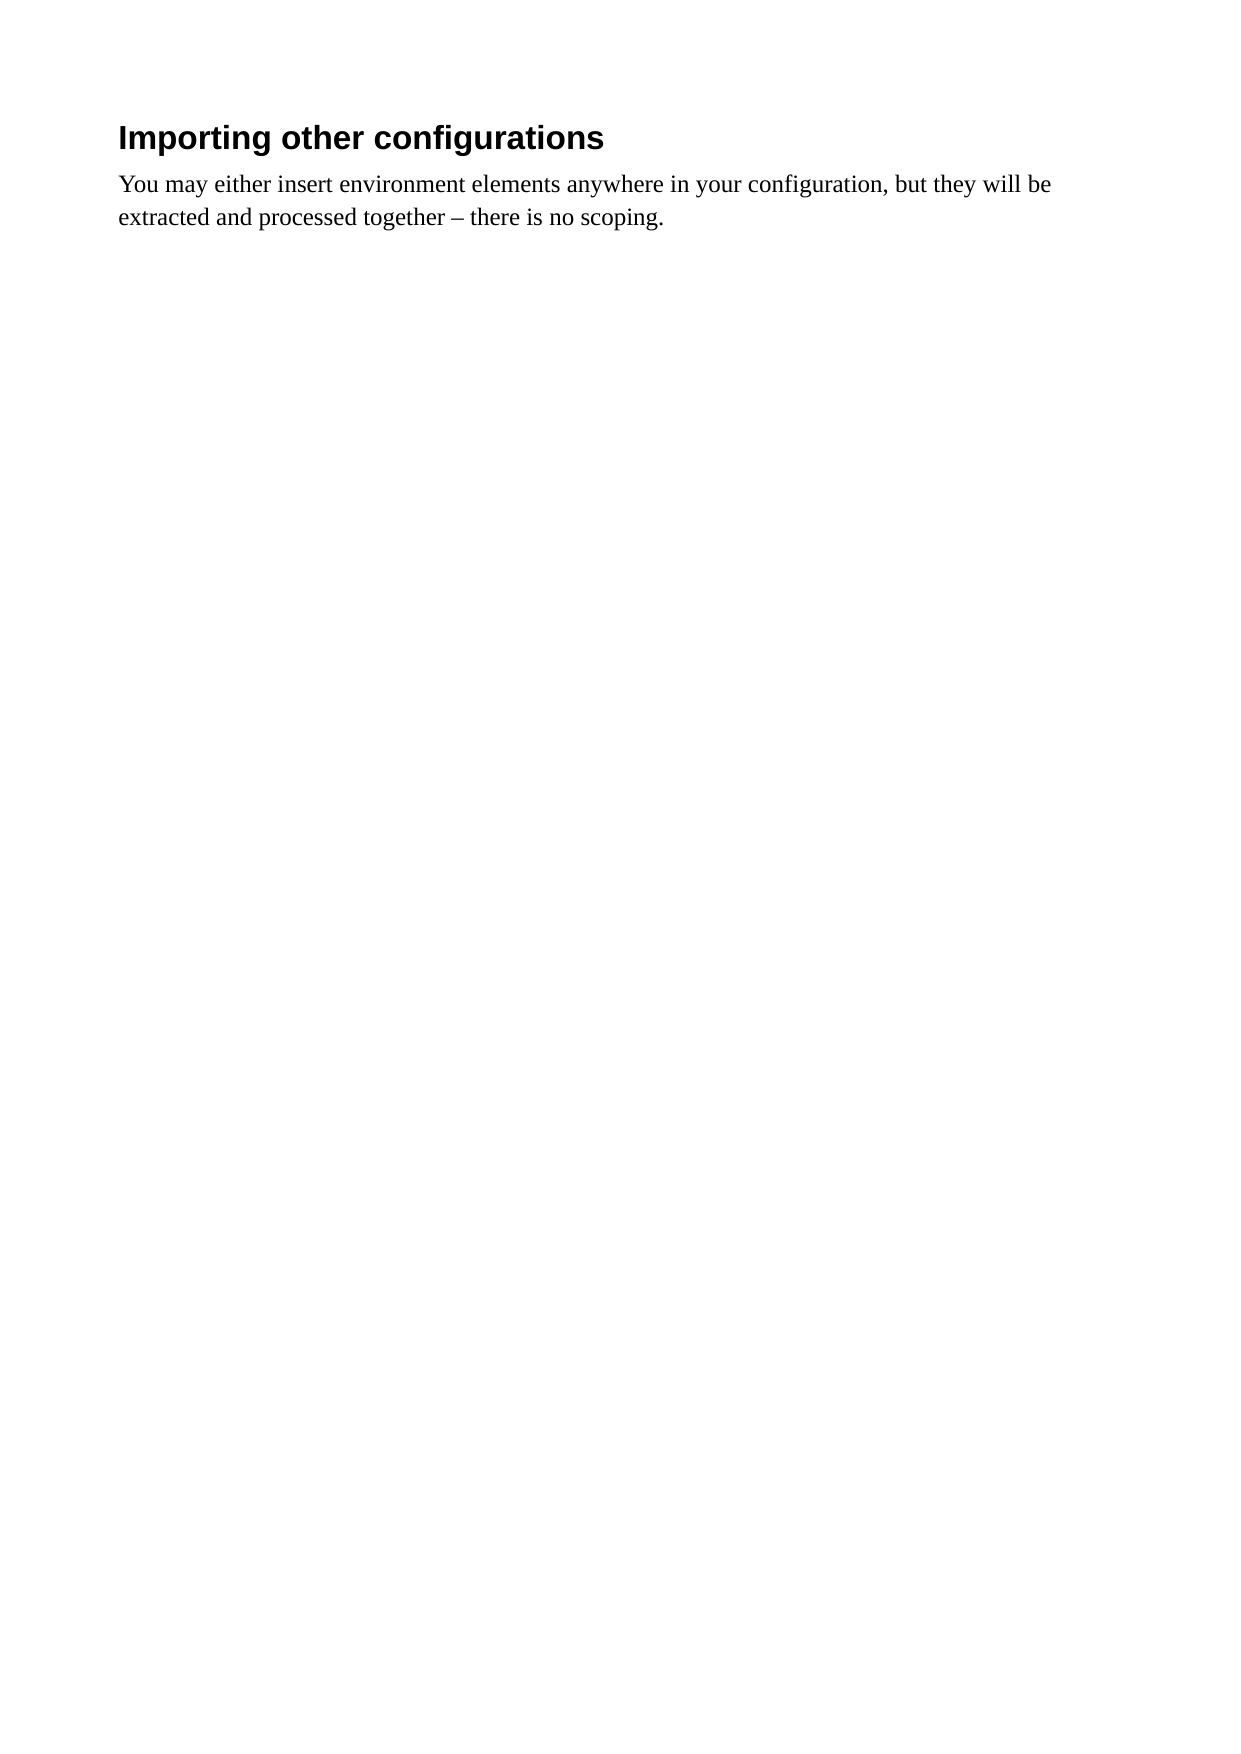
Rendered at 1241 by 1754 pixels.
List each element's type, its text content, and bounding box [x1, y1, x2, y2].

text You may either insert environment elements anywhere in your configuration, but they will be extracted and processed together – there is no scoping. [118, 169, 1122, 231]
subtitle Importing other configurations [118, 118, 1122, 157]
